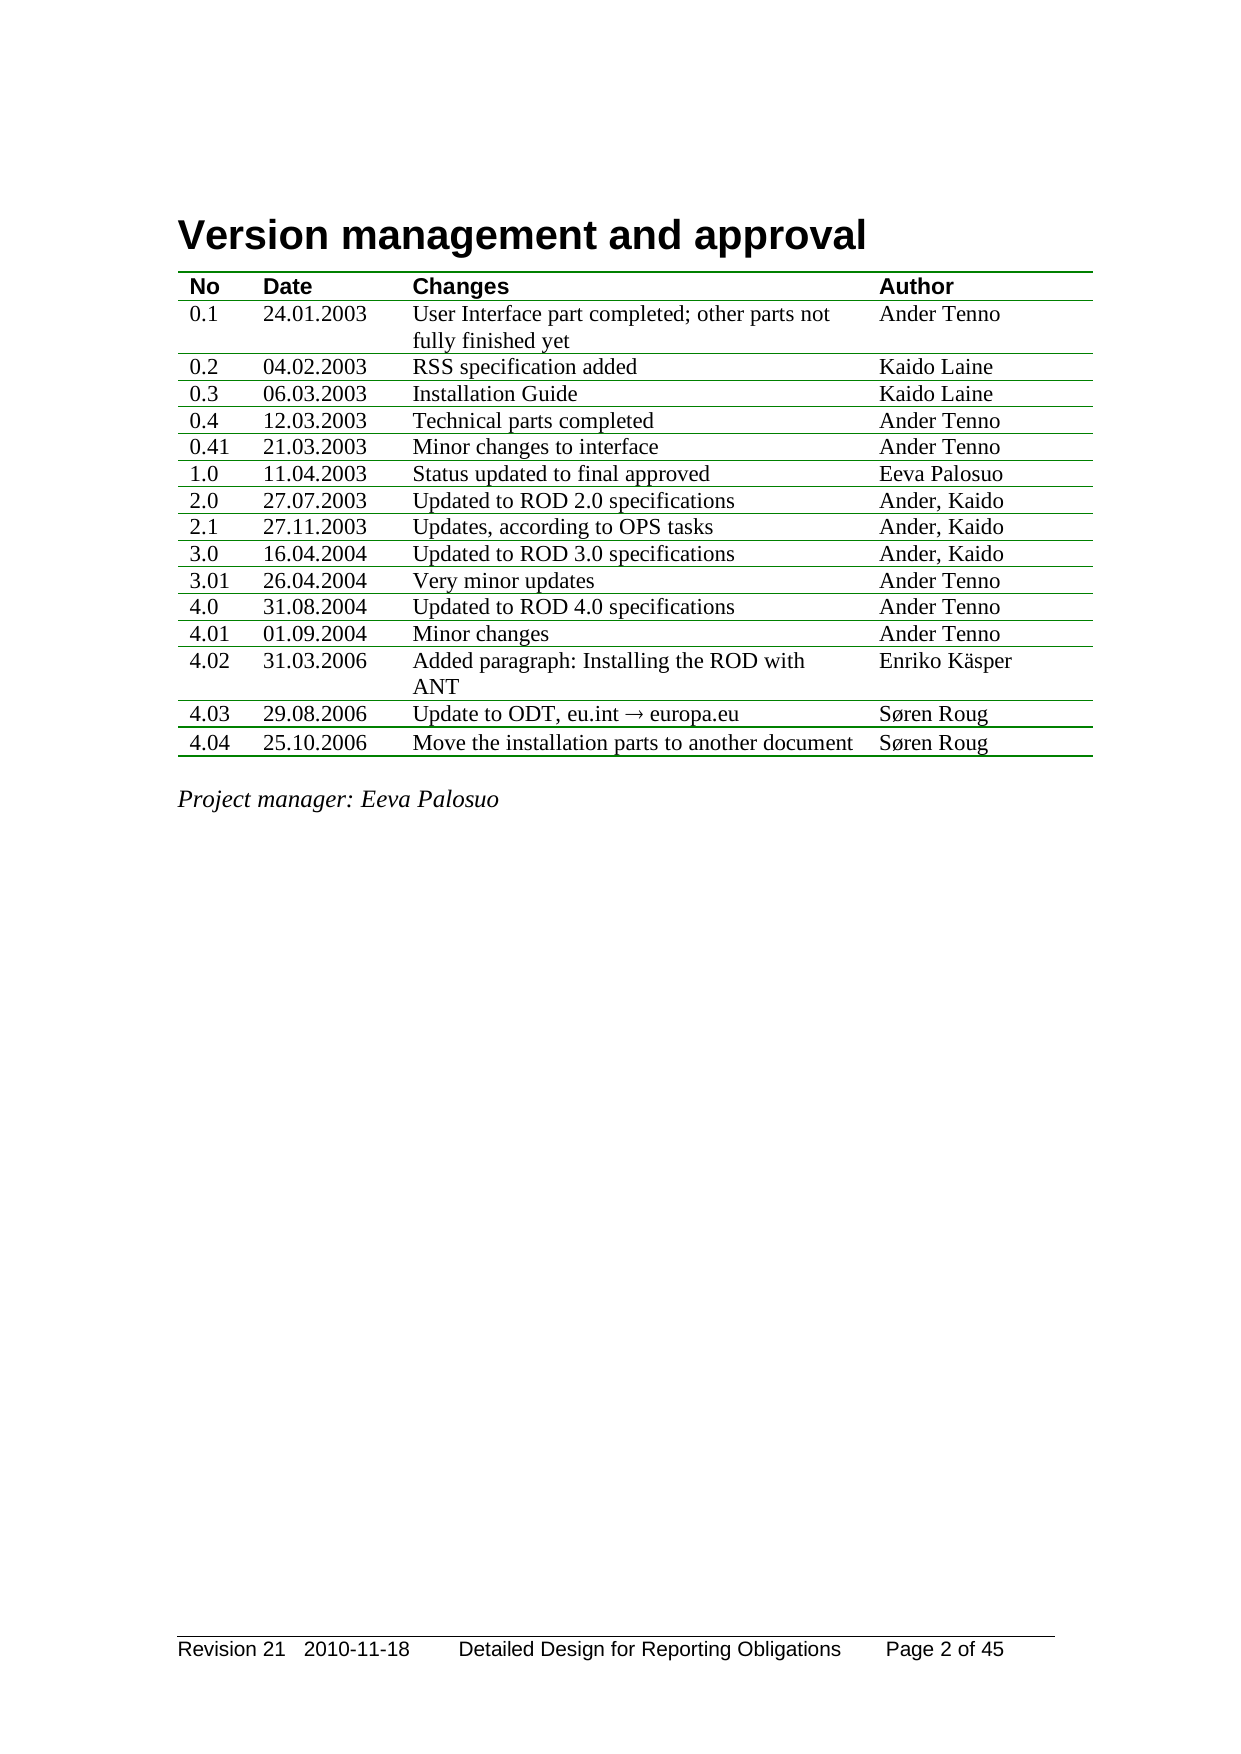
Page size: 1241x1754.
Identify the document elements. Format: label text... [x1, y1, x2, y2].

table_cell 3.0 [178, 541, 252, 566]
table_cell 27.07.2003 [252, 487, 401, 513]
table_cell 31.08.2004 [252, 594, 401, 620]
subtitle Version management and approval [177, 210, 1092, 258]
table_cell Søren Roug [868, 701, 1093, 726]
table_cell Minor changes to interface [401, 434, 868, 460]
table_cell Ander Tenno [868, 621, 1093, 646]
table_cell 29.08.2006 [252, 701, 401, 726]
table_header No [178, 273, 252, 300]
table_cell Ander Tenno [868, 434, 1093, 460]
table_cell 0.41 [178, 434, 252, 460]
table_cell 27.11.2003 [252, 514, 401, 540]
table_cell Status updated to final approved [401, 461, 868, 486]
table_cell 04.02.2003 [252, 354, 401, 380]
table_cell Updated to ROD 3.0 specifications [401, 541, 868, 566]
table_header Changes [401, 273, 868, 300]
table_cell 26.04.2004 [252, 567, 401, 593]
table_cell Eeva Palosuo [868, 461, 1093, 486]
table_cell 01.09.2004 [252, 621, 401, 646]
table_cell Ander Tenno [868, 594, 1093, 620]
table_cell Søren Roug [868, 728, 1093, 755]
table_cell Enriko Käsper [868, 647, 1093, 699]
table_header Author [868, 273, 1093, 300]
table_cell 2.0 [178, 487, 252, 513]
table_cell Installation Guide [401, 381, 868, 406]
table_cell 25.10.2006 [252, 728, 401, 755]
table_cell User Interface part completed; other parts not fully finished yet [401, 301, 868, 353]
table_cell 0.3 [178, 381, 252, 406]
table_cell 06.03.2003 [252, 381, 401, 406]
table_cell Kaido Laine [868, 381, 1093, 406]
table_cell 0.2 [178, 354, 252, 380]
table_cell Update to ODT, eu.int  europa.eu [401, 701, 868, 726]
table_cell 4.02 [178, 647, 252, 699]
table_cell Move the installation parts to another document [401, 728, 868, 755]
table_cell 2.1 [178, 514, 252, 540]
table_cell 21.03.2003 [252, 434, 401, 460]
table_cell Added paragraph: Installing the ROD with ANT [401, 647, 868, 699]
table_cell Updated to ROD 4.0 specifications [401, 594, 868, 620]
table_cell Ander, Kaido [868, 487, 1093, 513]
table_cell 4.03 [178, 701, 252, 726]
table_cell Updates, according to OPS tasks [401, 514, 868, 540]
table_cell Technical parts completed [401, 407, 868, 433]
table_cell 12.03.2003 [252, 407, 401, 433]
table_cell 16.04.2004 [252, 541, 401, 566]
table_cell 1.0 [178, 461, 252, 486]
table_cell 3.01 [178, 567, 252, 593]
table_cell RSS specification added [401, 354, 868, 380]
table_cell 24.01.2003 [252, 301, 401, 353]
table_cell 4.0 [178, 594, 252, 620]
table_cell 11.04.2003 [252, 461, 401, 486]
text Project manager: Eeva Palosuo [177, 783, 1092, 813]
table_cell 4.01 [178, 621, 252, 646]
table_cell 0.1 [178, 301, 252, 353]
table_cell Ander Tenno [868, 407, 1093, 433]
table_cell 4.04 [178, 728, 252, 755]
table_cell Ander Tenno [868, 567, 1093, 593]
table_cell Ander, Kaido [868, 541, 1093, 566]
table_cell Ander, Kaido [868, 514, 1093, 540]
table_cell Kaido Laine [868, 354, 1093, 380]
table_cell Ander Tenno [868, 301, 1093, 353]
table_cell 31.03.2006 [252, 647, 401, 699]
table_cell Very minor updates [401, 567, 868, 593]
table_cell Minor changes [401, 621, 868, 646]
table_cell 0.4 [178, 407, 252, 433]
table_cell Updated to ROD 2.0 specifications [401, 487, 868, 513]
table_header Date [252, 273, 401, 300]
